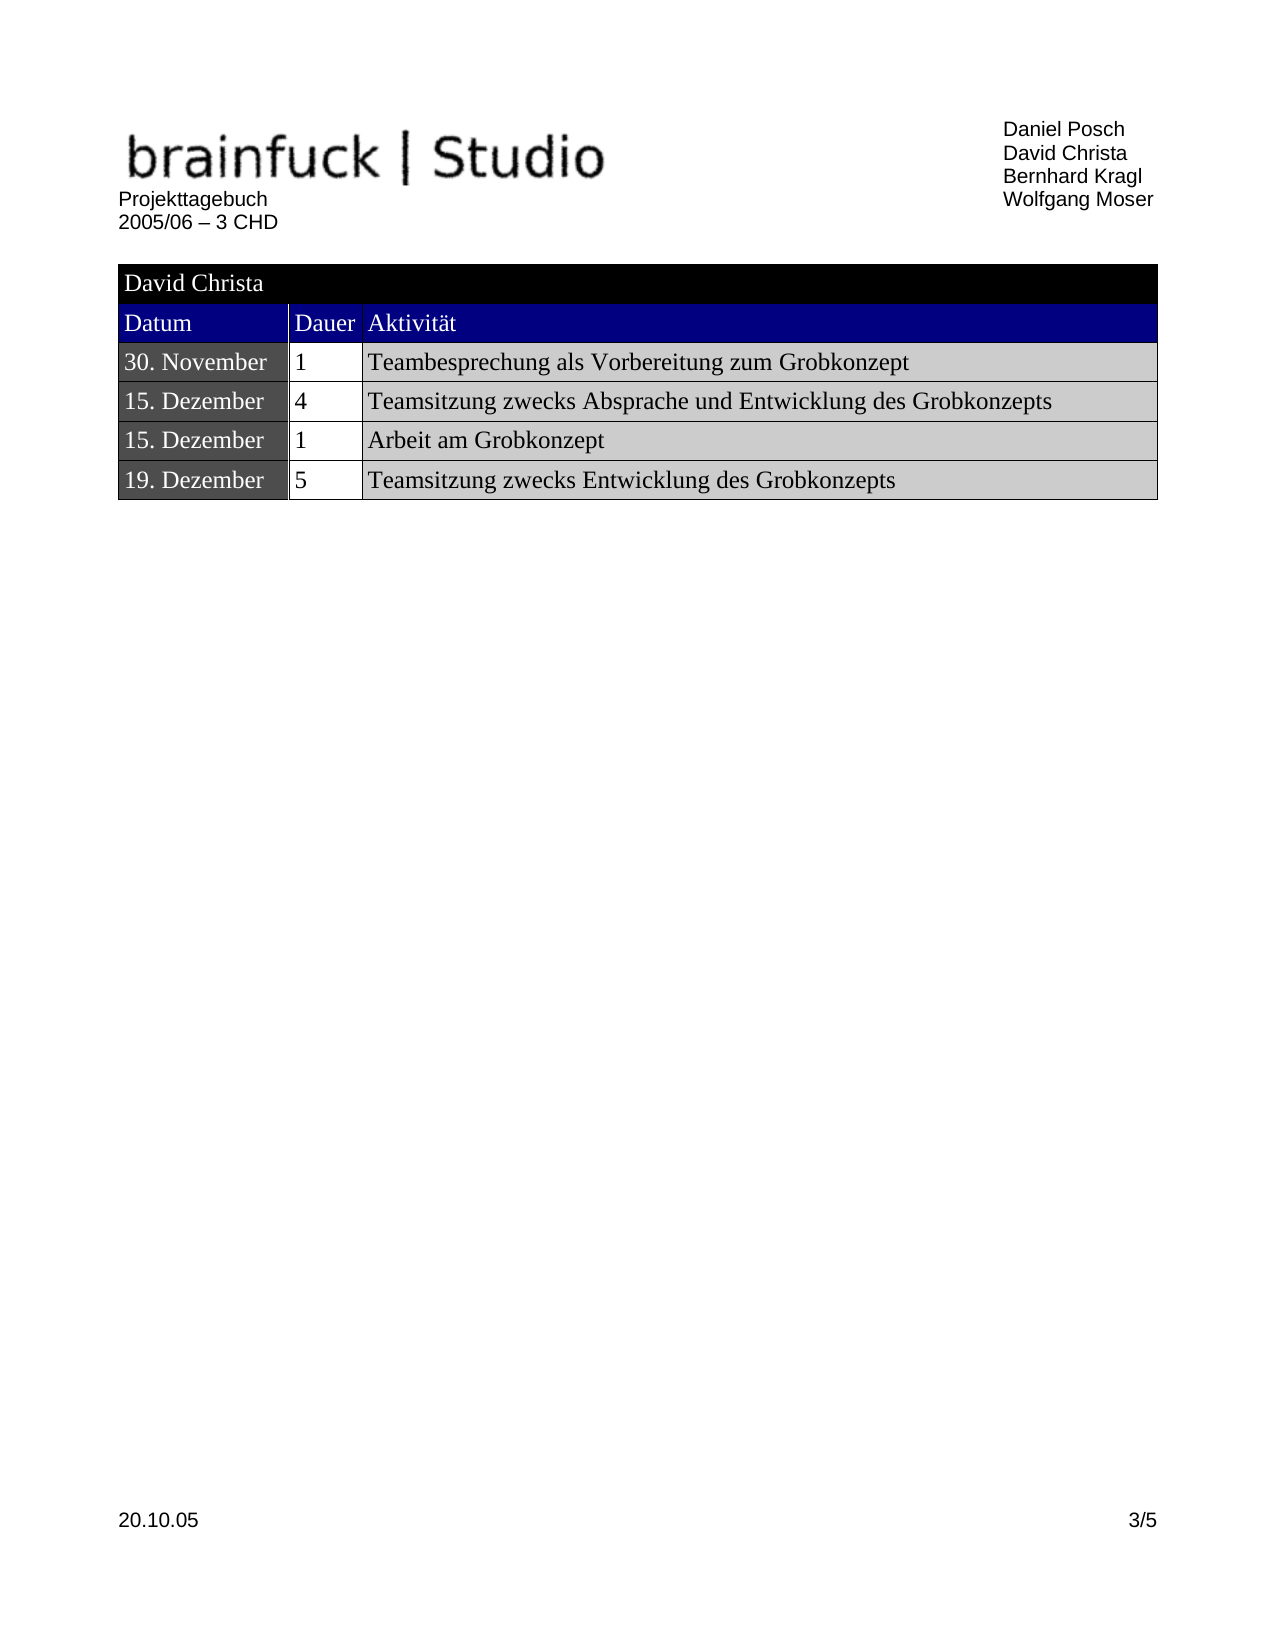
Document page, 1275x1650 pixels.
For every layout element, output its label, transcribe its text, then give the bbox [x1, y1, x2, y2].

picture [118, 118, 609, 187]
table_cell 15. Dezember [119, 382, 288, 421]
table_cell 1 [290, 422, 362, 460]
table_cell 30. November [119, 343, 288, 381]
table_cell 5 [290, 461, 362, 499]
table_cell 1 [290, 343, 362, 381]
table_cell Datum [119, 304, 288, 342]
table_cell Teambesprechung als Vorbereitung zum Grobkonzept [363, 343, 1157, 381]
table_cell Arbeit am Grobkonzept [363, 422, 1157, 460]
table_cell Aktivität [363, 304, 1157, 342]
table_cell Dauer [290, 304, 362, 342]
table_cell 15. Dezember [119, 422, 288, 460]
table_header David Christa [119, 265, 1157, 303]
table_cell Teamsitzung zwecks Absprache und Entwicklung des Grobkonzepts [363, 382, 1157, 421]
table_cell 4 [290, 382, 362, 421]
table_cell 19. Dezember [119, 461, 288, 499]
table_cell Teamsitzung zwecks Entwicklung des Grobkonzepts [363, 461, 1157, 499]
